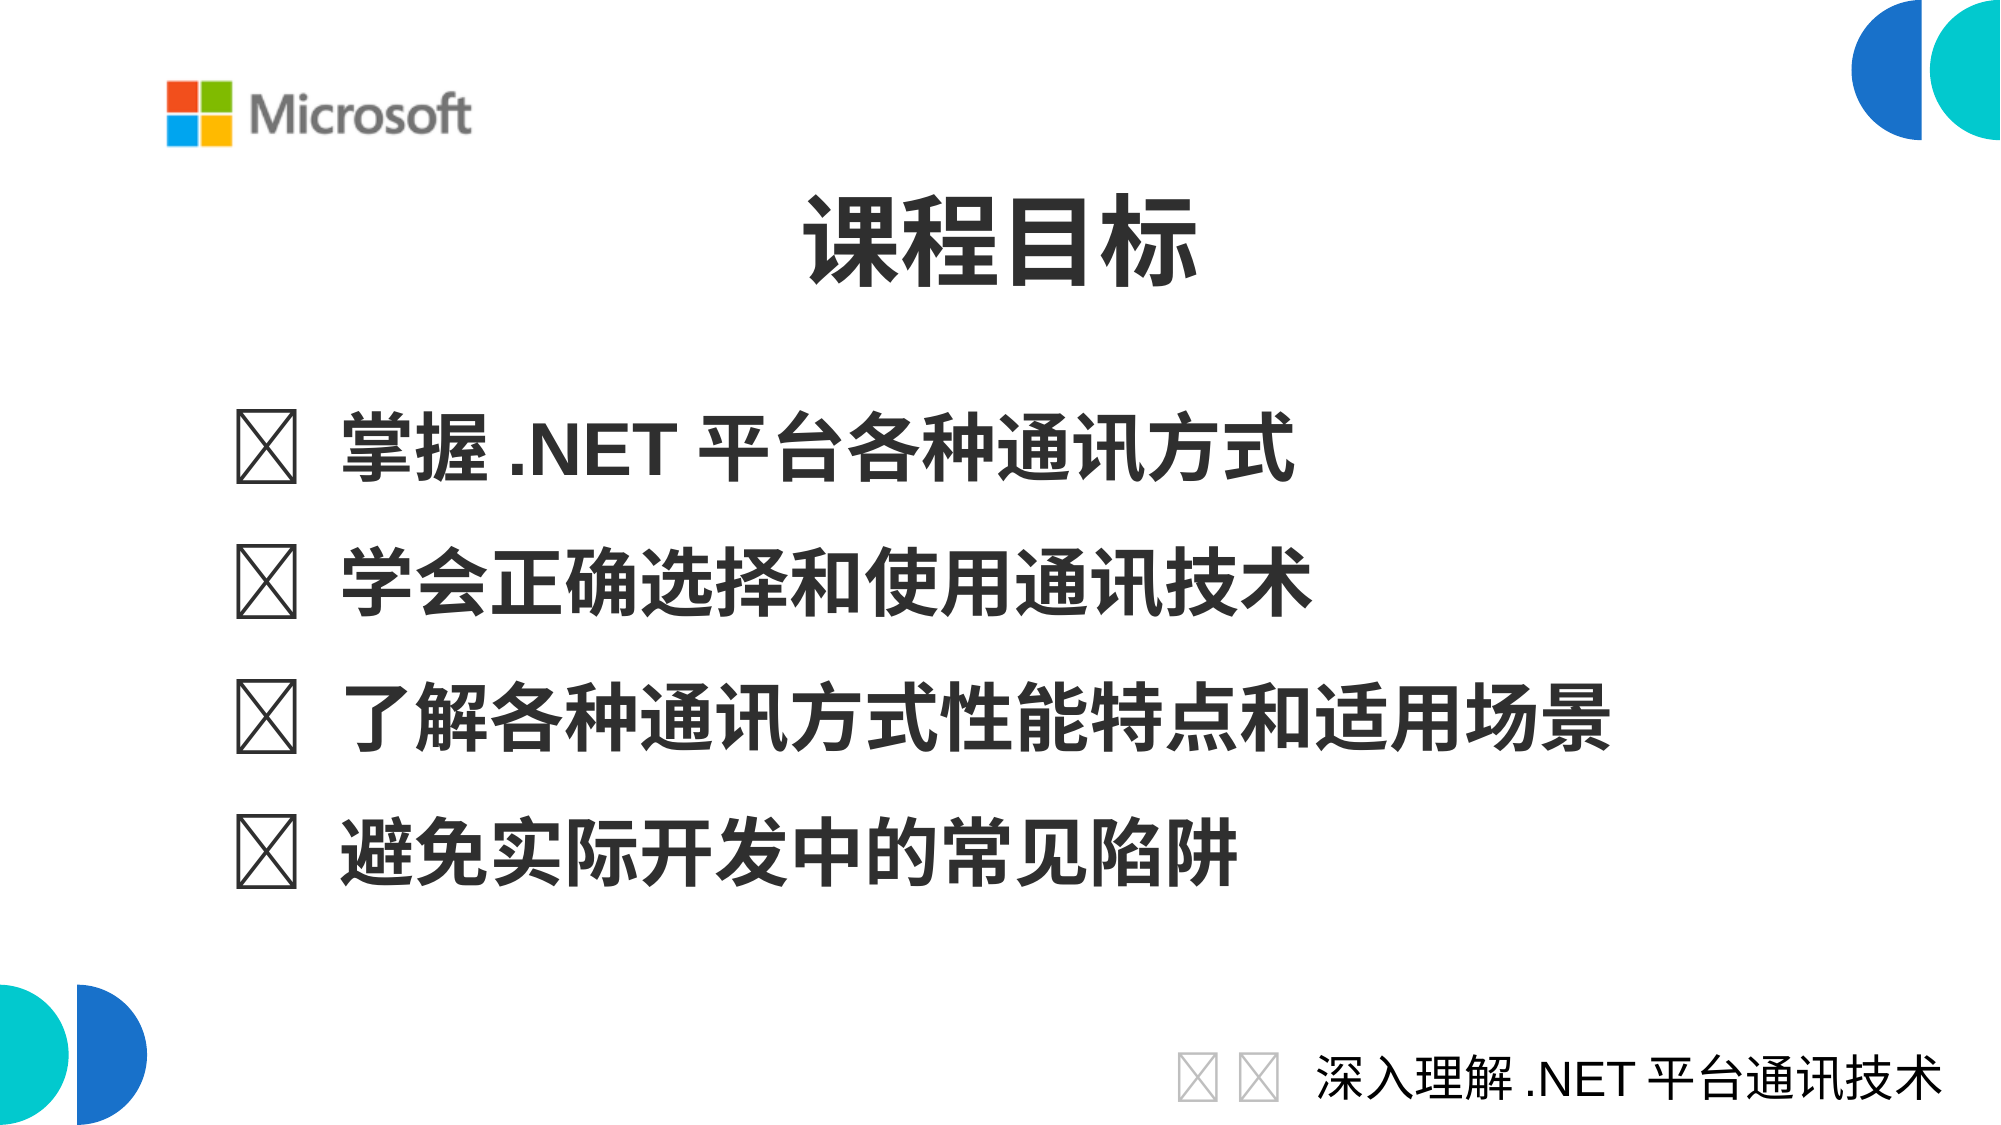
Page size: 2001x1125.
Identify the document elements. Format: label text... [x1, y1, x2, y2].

title 课程目标 [138, 145, 1862, 332]
subtitle 🚀 🚀 深入理解.NET平台通讯技术 [1173, 1046, 1952, 1107]
picture [85, 41, 552, 189]
text_box ✅ 掌握.NET平台各种通讯方式 ✅ 学会正确选择和使用通讯技术 ✅ 了解各种通讯方式性能特点和适用场景 ✅ 避免实际开发中的常见陷阱 [215, 348, 1862, 781]
